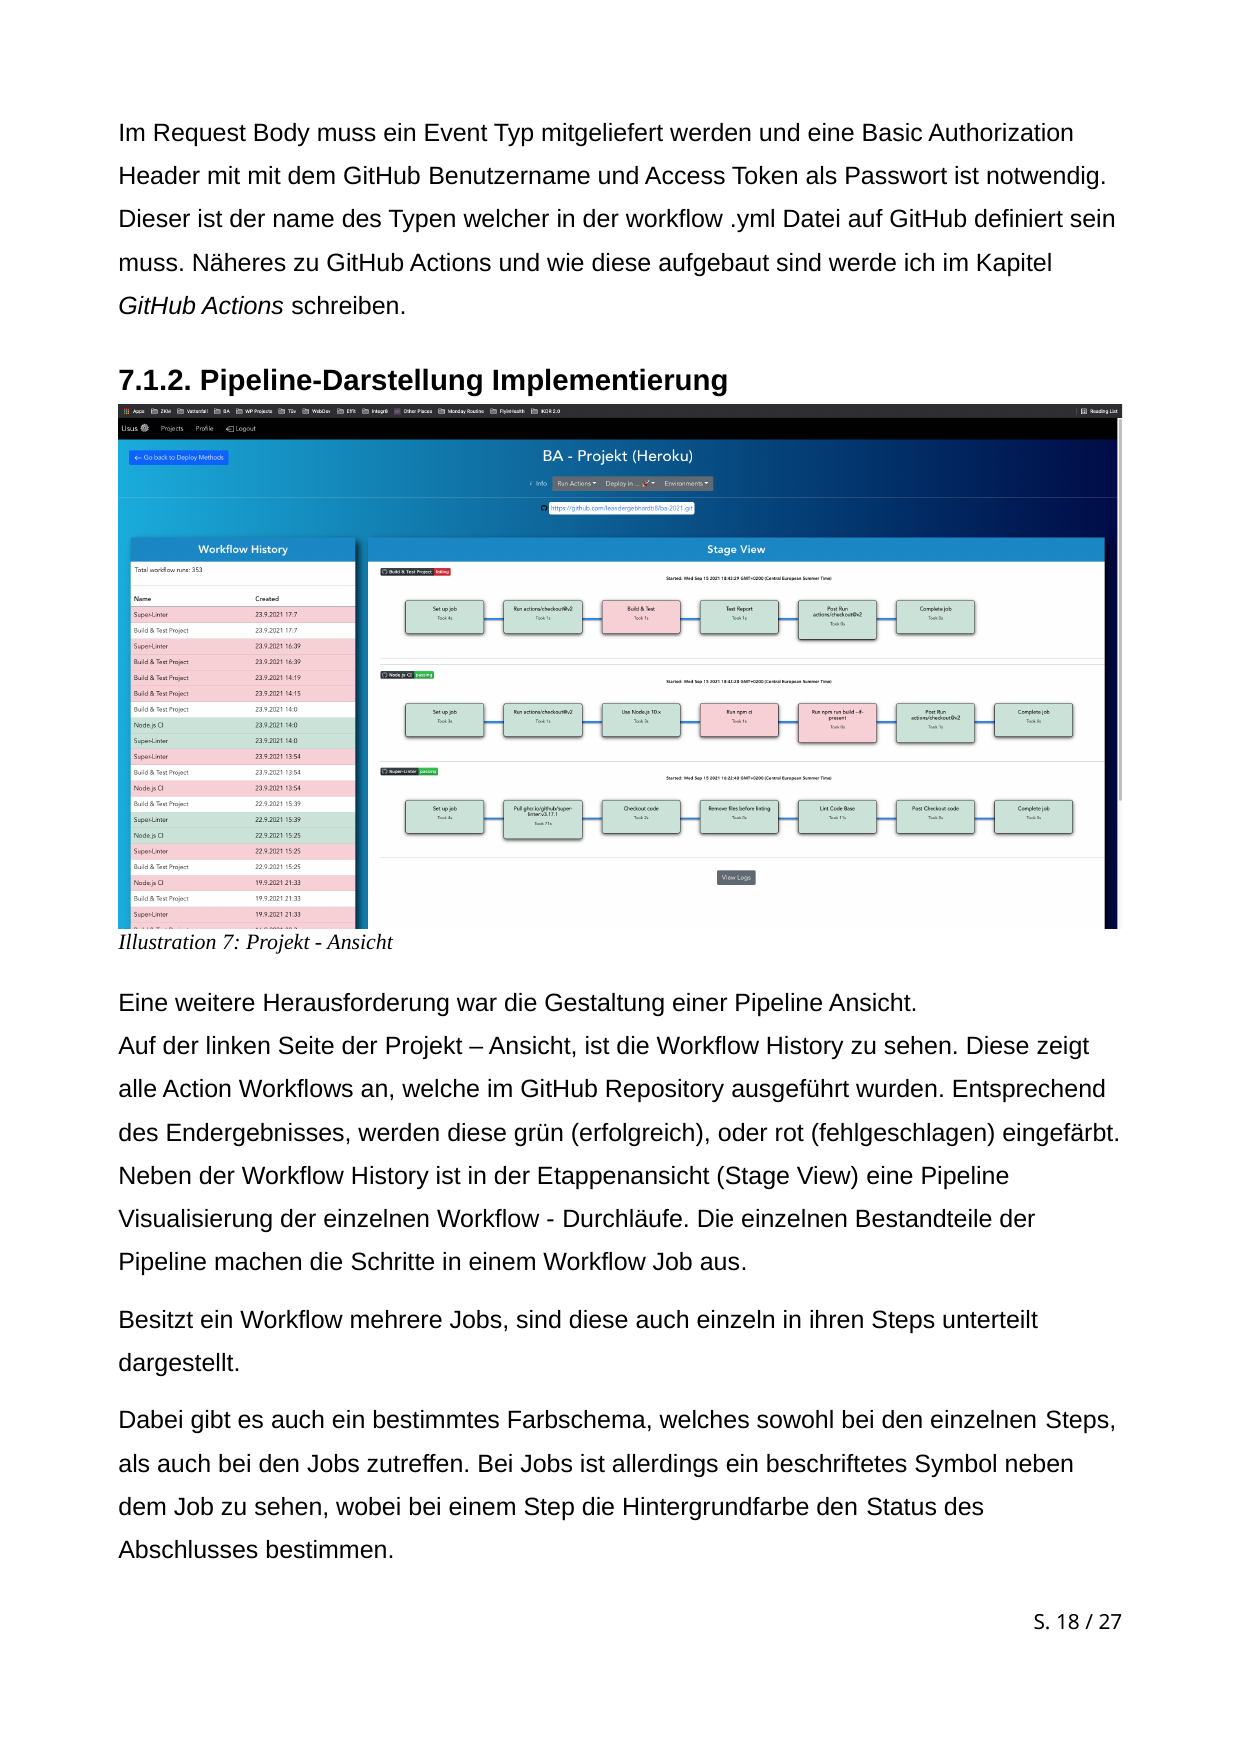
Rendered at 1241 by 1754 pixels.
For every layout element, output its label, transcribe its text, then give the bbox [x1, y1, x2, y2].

text Illustration 7: Projekt - Ansicht [118, 929, 1122, 954]
text Im Request Body muss ein Event Typ mitgeliefert werden und eine Basic Authorization Header mit mit dem GitHub Benutzername und Access Token als Passwort ist notwendig. Dieser ist der name des Typen welcher in der workflow .yml Datei auf GitHub definiert sein muss. Näheres zu GitHub Actions und wie diese aufgebaut sind werde ich im Kapitel GitHub Actions schreiben. [118, 118, 1122, 319]
text Dabei gibt es auch ein bestimmtes Farbschema, welches sowohl bei den einzelnen Steps, als auch bei den Jobs zutreffen. Bei Jobs ist allerdings ein beschriftetes Symbol neben dem Job zu sehen, wobei bei einem Step die Hintergrundfarbe den Status des Abschlusses bestimmen. [118, 1406, 1122, 1564]
picture [118, 404, 1123, 929]
text Besitzt ein Workflow mehrere Jobs, sind diese auch einzeln in ihren Steps unterteilt dargestellt. [118, 1305, 1122, 1377]
text Eine weitere Herausforderung war die Gestaltung einer Pipeline Ansicht. Auf der linken Seite der Projekt – Ansicht, ist die Workflow History zu sehen. Diese zeigt alle Action Workflows an, welche im GitHub Repository ausgeführt wurden. Entsprechend des Endergebnisses, werden diese grün (erfolgreich), oder rot (fehlgeschlagen) eingefärbt. Neben der Workflow History ist in der Etappenansicht (Stage View) eine Pipeline Visualisierung der einzelnen Workflow - Durchläufe. Die einzelnen Bestandteile der Pipeline machen die Schritte in einem Workflow Job aus. [118, 974, 1122, 1276]
subtitle 7.1.2. Pipeline-Darstellung Implementierung [118, 363, 1122, 397]
